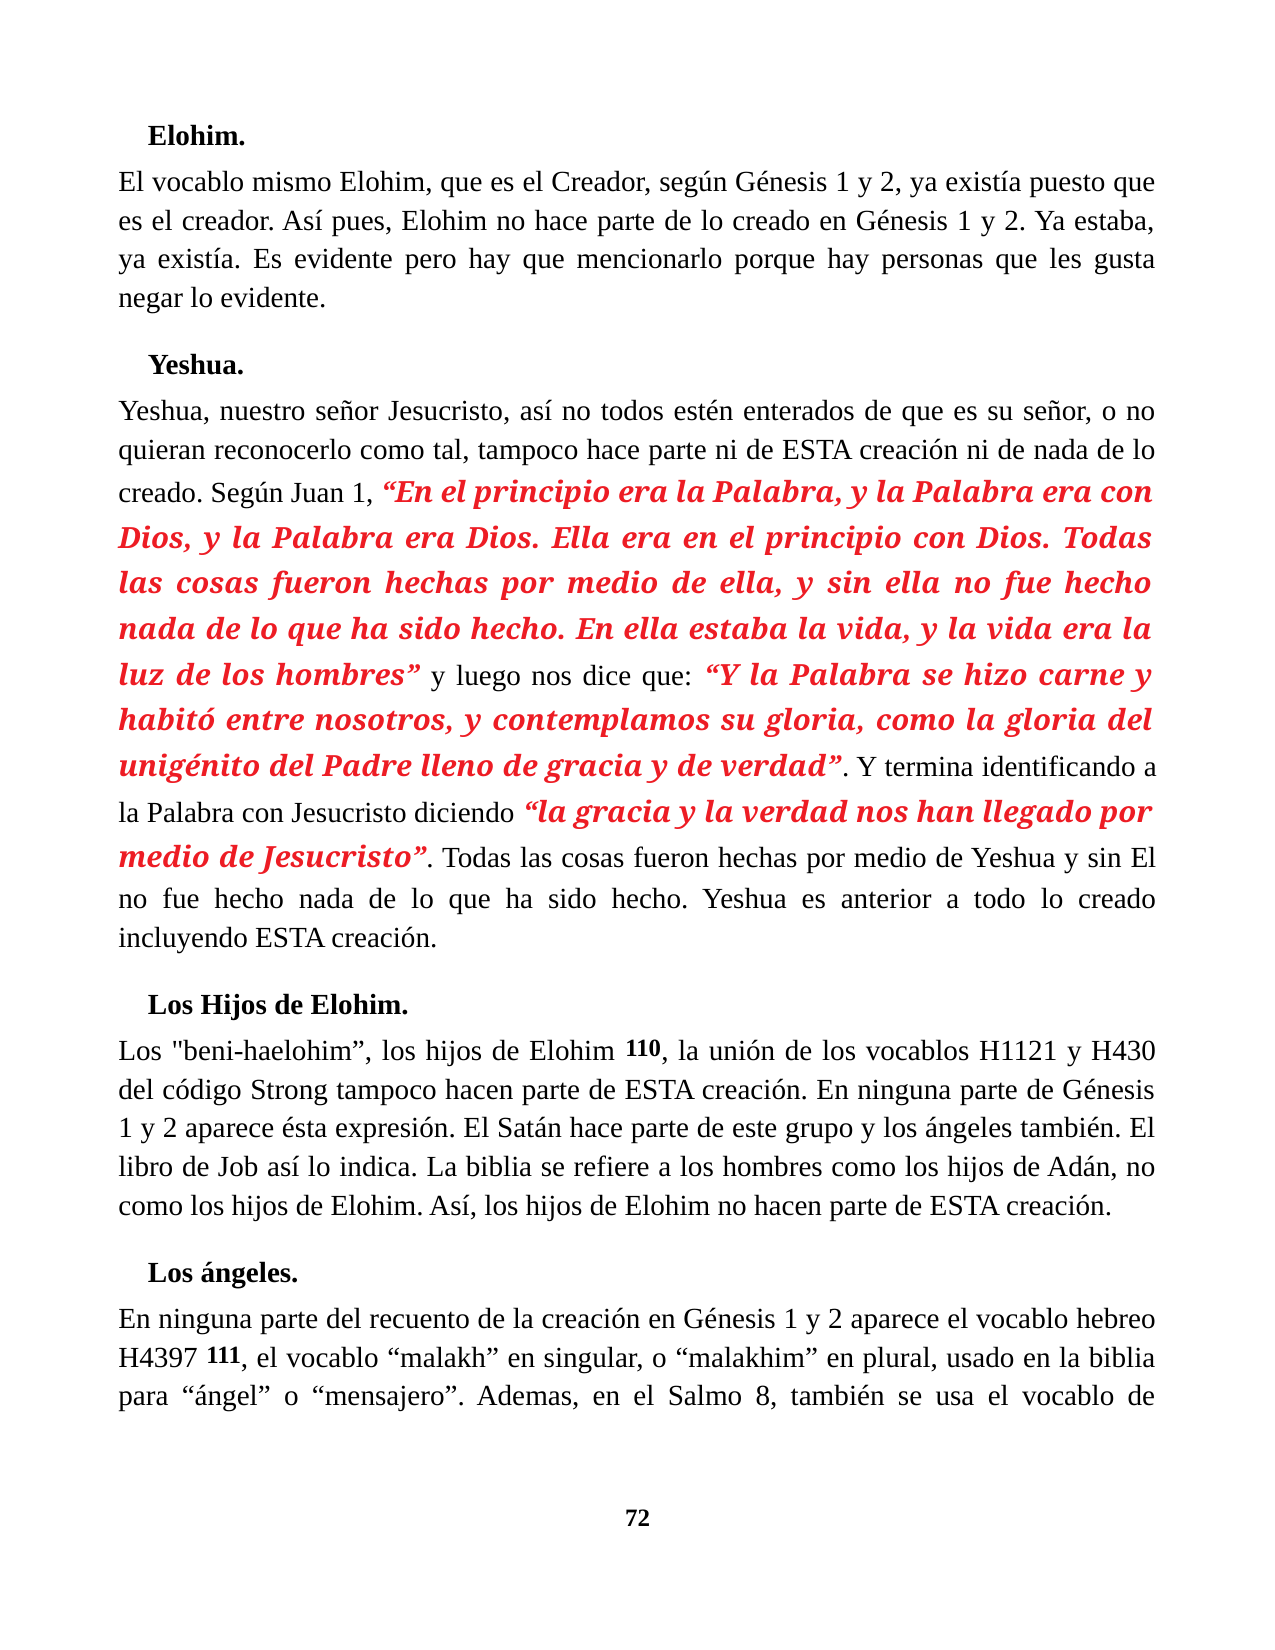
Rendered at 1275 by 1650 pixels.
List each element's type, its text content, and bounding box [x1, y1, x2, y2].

text En ninguna parte del recuento de la creación en Génesis 1 y 2 aparece el vocablo hebreo H4397 , el vocablo “malakh” en singular, o “malakhim” en plural, usado en la biblia para “ángel” o “mensajero”. Ademas, en el Salmo 8, también se usa el vocablo de [118, 1301, 1157, 1412]
subtitle Los Hijos de Elohim. [148, 987, 1157, 1021]
text Yeshua, nuestro señor Jesucristo, así no todos estén enterados de que es su señor, o no quieran reconocerlo como tal, tampoco hace parte ni de ESTA creación ni de nada de lo creado. Según Juan 1, “En el principio era la Palabra, y la Palabra era con Dios, y la Palabra era Dios. Ella era en el principio con Dios. Todas las cosas fueron hechas por medio de ella, y sin ella no fue hecho nada de lo que ha sido hecho. En ella estaba la vida, y la vida era la luz de los hombres” y luego nos dice que: “Y la Palabra se hizo carne y habitó entre nosotros, y contemplamos su gloria, como la gloria del unigénito del Padre lleno de gracia y de verdad”. Y termina identificando a la Palabra con Jesucristo diciendo “la gracia y la verdad nos han llegado por medio de Jesucristo”. Todas las cosas fueron hechas por medio de Yeshua y sin El no fue hecho nada de lo que ha sido hecho. Yeshua es anterior a todo lo creado incluyendo ESTA creación. [118, 393, 1157, 953]
subtitle Los ángeles. [148, 1255, 1157, 1289]
subtitle Yeshua. [148, 347, 1157, 381]
subtitle Elohim. [148, 118, 1157, 152]
text Los "beni-haelohim”, los hijos de Elohim , la unión de los vocablos H1121 y H430 del código Strong tampoco hacen parte de ESTA creación. En ninguna parte de Génesis 1 y 2 aparece ésta expresión. El Satán hace parte de este grupo y los ángeles también. El libro de Job así lo indica. La biblia se refiere a los hombres como los hijos de Adán, no como los hijos de Elohim. Así, los hijos de Elohim no hacen parte de ESTA creación. [118, 1033, 1157, 1221]
text El vocablo mismo Elohim, que es el Creador, según Génesis 1 y 2, ya existía puesto que es el creador. Así pues, Elohim no hace parte de lo creado en Génesis 1 y 2. Ya estaba, ya existía. Es evidente pero hay que mencionarlo porque hay personas que les gusta negar lo evidente. [118, 164, 1157, 313]
